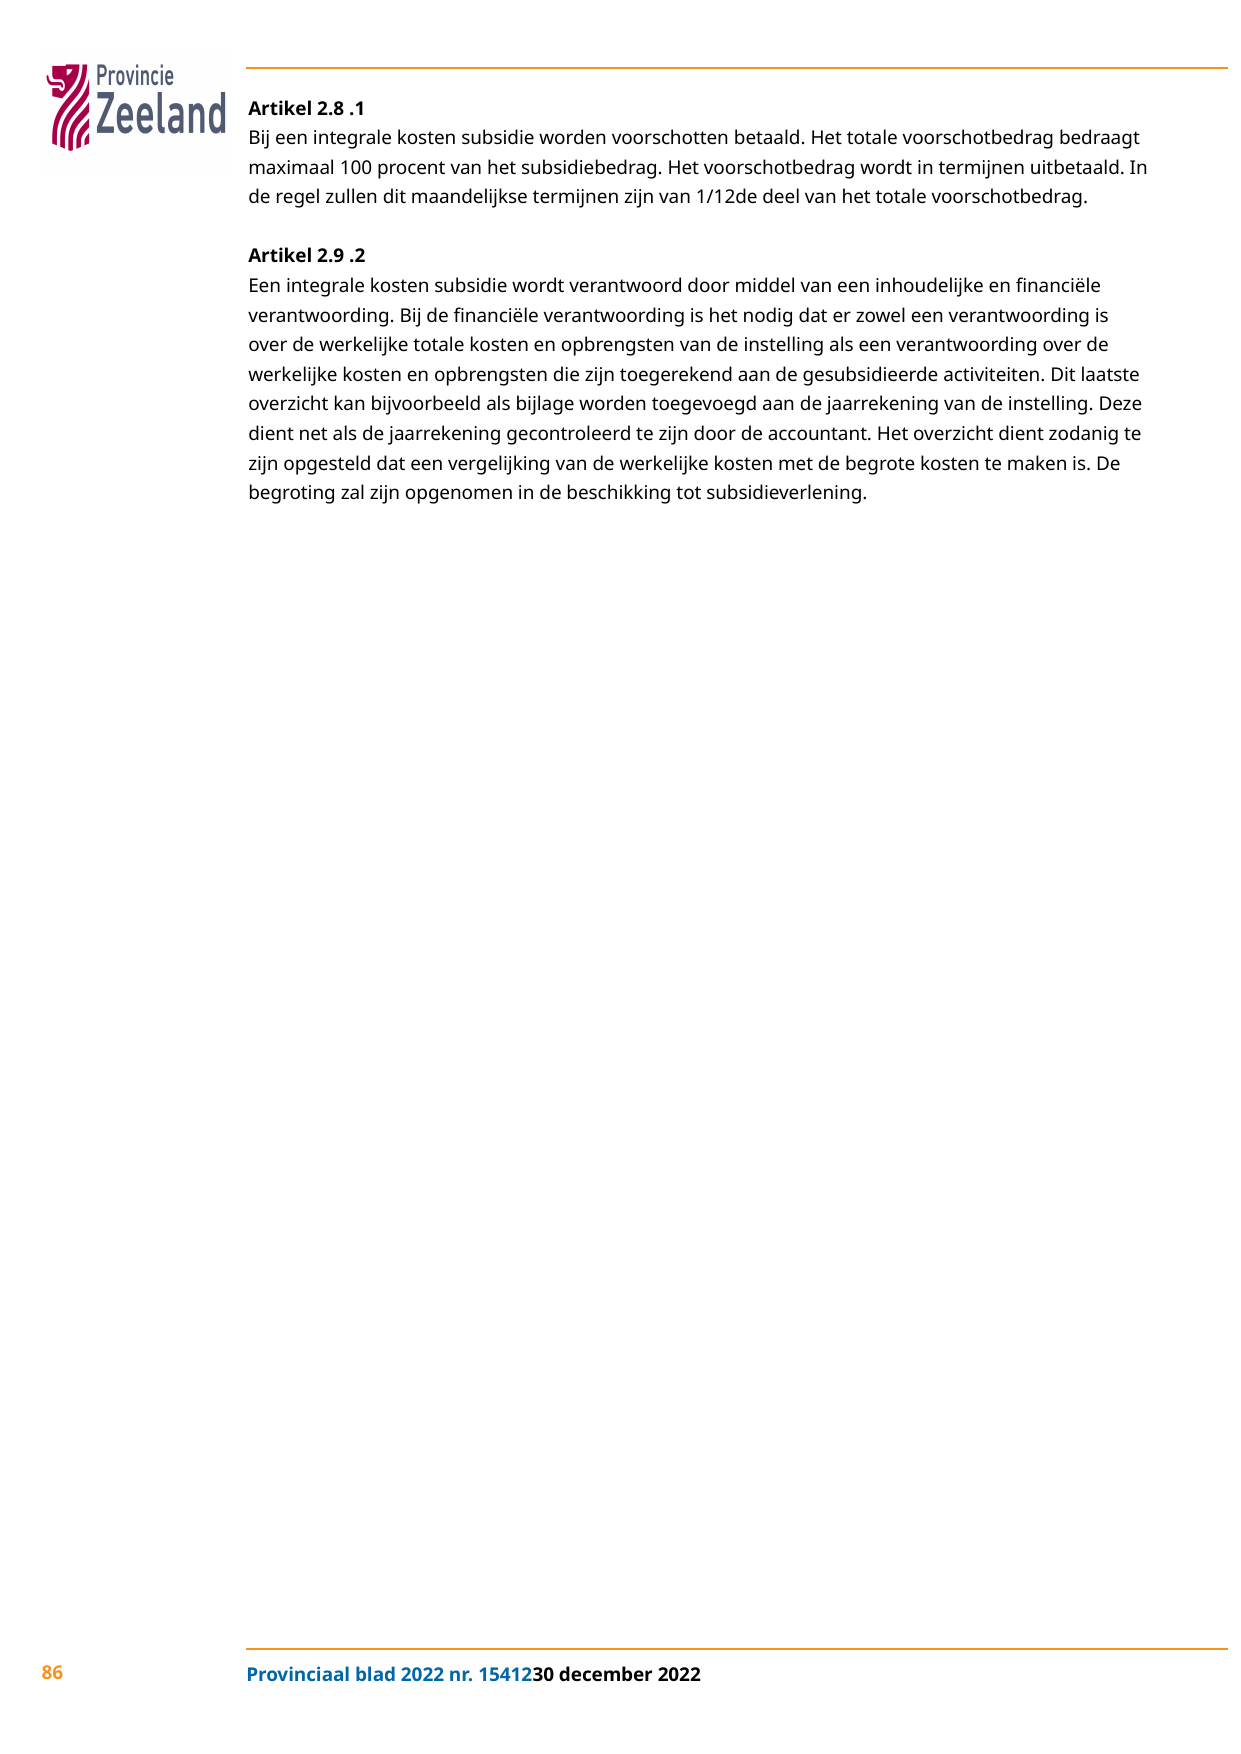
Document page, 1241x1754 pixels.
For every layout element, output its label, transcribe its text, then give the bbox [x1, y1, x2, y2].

picture [41, 47, 231, 172]
text Artikel 2.9 .2 [248, 243, 1152, 268]
text Bij een integrale kosten subsidie worden voorschotten betaald. Het totale voorschotbedrag bedraagt maximaal 100 procent van het subsidiebedrag. Het voorschotbedrag wordt in termijnen uitbetaald. In de regel zullen dit maandelijkse termijnen zijn van 1/12de deel van het totale voorschotbedrag. [248, 124, 1152, 209]
text Artikel 2.8 .1 [248, 95, 1152, 121]
text Een integrale kosten subsidie wordt verantwoord door middel van een inhoudelijke en financiële verantwoording. Bij de financiële verantwoording is het nodig dat er zowel een verantwoording is over de werkelijke totale kosten en opbrengsten van de instelling als een verantwoording over de werkelijke kosten en opbrengsten die zijn toegerekend aan de gesubsidieerde activiteiten. Dit laatste overzicht kan bijvoorbeeld als bijlage worden toegevoegd aan de jaarrekening van de instelling. Deze dient net als de jaarrekening gecontroleerd te zijn door de accountant. Het overzicht dient zodanig te zijn opgesteld dat een vergelijking van de werkelijke kosten met de begrote kosten te maken is. De begroting zal zijn opgenomen in de beschikking tot subsidieverlening. [248, 272, 1152, 505]
